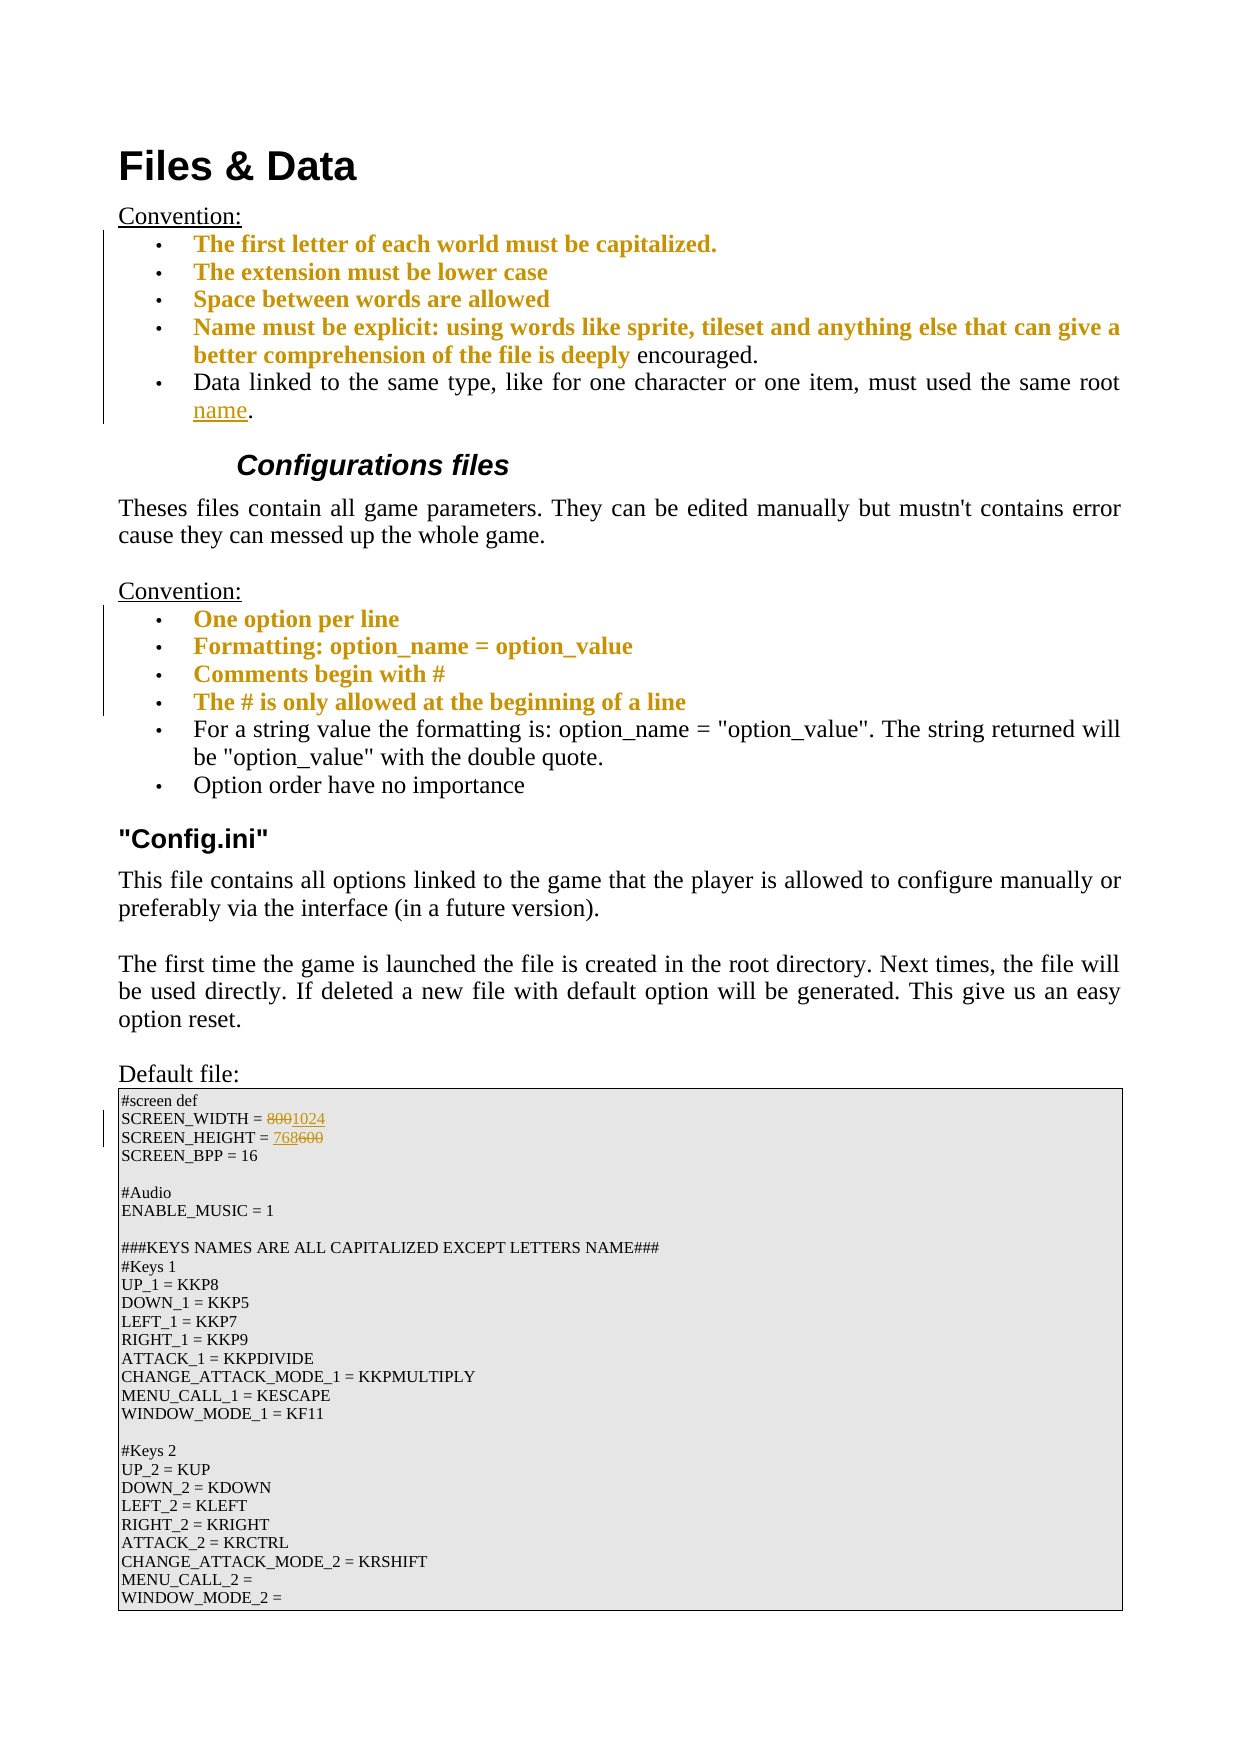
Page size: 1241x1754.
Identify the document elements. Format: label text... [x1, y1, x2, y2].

text DOWN_1 = KKP5 [119, 1291, 1122, 1309]
list Option order have no importance [156, 771, 1122, 799]
subtitle Files & Data [118, 143, 1122, 190]
text ATTACK_2 = KRCTRL [119, 1531, 1122, 1549]
text RIGHT_2 = KRIGHT [119, 1512, 1122, 1531]
text RIGHT_1 = KKP9 [119, 1328, 1122, 1346]
text #Keys 1 [119, 1254, 1122, 1273]
text MENU_CALL_2 = [119, 1568, 1122, 1586]
text SCREEN_BPP = 16 [119, 1143, 1122, 1162]
list The extension must be lower case [156, 258, 1122, 285]
text UP_2 = KUP [119, 1457, 1122, 1475]
text #Keys 2 [119, 1438, 1122, 1457]
text Convention: [118, 202, 1122, 230]
list Comments begin with # [156, 660, 1122, 688]
text Theses files contain all game parameters. They can be edited manually but mustn't contains error cause they can messed up the whole game. [118, 494, 1122, 549]
text Convention: [118, 577, 1122, 605]
list Name must be explicit: using words like sprite, tileset and anything else that can give a better comprehension of the file is deeply encouraged. [156, 313, 1122, 368]
text Default file: [118, 1061, 1122, 1088]
text MENU_CALL_1 = KESCAPE [119, 1383, 1122, 1402]
text ENABLE_MUSIC = 1 [119, 1199, 1122, 1217]
text ###KEYS NAMES ARE ALL CAPITALIZED EXCEPT LETTERS NAME### [119, 1236, 1122, 1254]
text #Audio [119, 1180, 1122, 1199]
list Data linked to the same type, like for one character or one item, must used the same root name. [156, 368, 1122, 424]
text This file contains all options linked to the game that the player is allowed to configure manually or preferably via the interface (in a future version). [118, 867, 1122, 922]
list For a string value the formatting is: option_name = "option_value". The string returned will be "option_value" with the double quote. [156, 716, 1122, 771]
text CHANGE_ATTACK_MODE_1 = KKPMULTIPLY [119, 1365, 1122, 1383]
text The first time the game is launched the file is created in the root directory. Next times, the file will be used directly. If deleted a new file with default option will be generated. This give us an easy option reset. [118, 950, 1122, 1033]
list Space between words are allowed [156, 285, 1122, 313]
text DOWN_2 = KDOWN [119, 1475, 1122, 1494]
text WINDOW_MODE_2 = [119, 1586, 1122, 1610]
text #screen def [119, 1089, 1122, 1107]
list Formatting: option_name = option_value [156, 632, 1122, 660]
subtitle Configurations files [236, 449, 1122, 481]
text SCREEN_HEIGHT = 768 [119, 1125, 1122, 1143]
list The # is only allowed at the beginning of a line [156, 688, 1122, 716]
subtitle "Config.ini" [118, 824, 1122, 854]
text SCREEN_WIDTH = 1024 [119, 1107, 1122, 1125]
text LEFT_1 = KKP7 [119, 1309, 1122, 1328]
text UP_1 = KKP8 [119, 1273, 1122, 1291]
text CHANGE_ATTACK_MODE_2 = KRSHIFT [119, 1549, 1122, 1568]
text ATTACK_1 = KKPDIVIDE [119, 1346, 1122, 1365]
text WINDOW_MODE_1 = KF11 [119, 1402, 1122, 1420]
text LEFT_2 = KLEFT [119, 1494, 1122, 1512]
list One option per line [156, 605, 1122, 632]
list The first letter of each world must be capitalized. [156, 230, 1122, 258]
